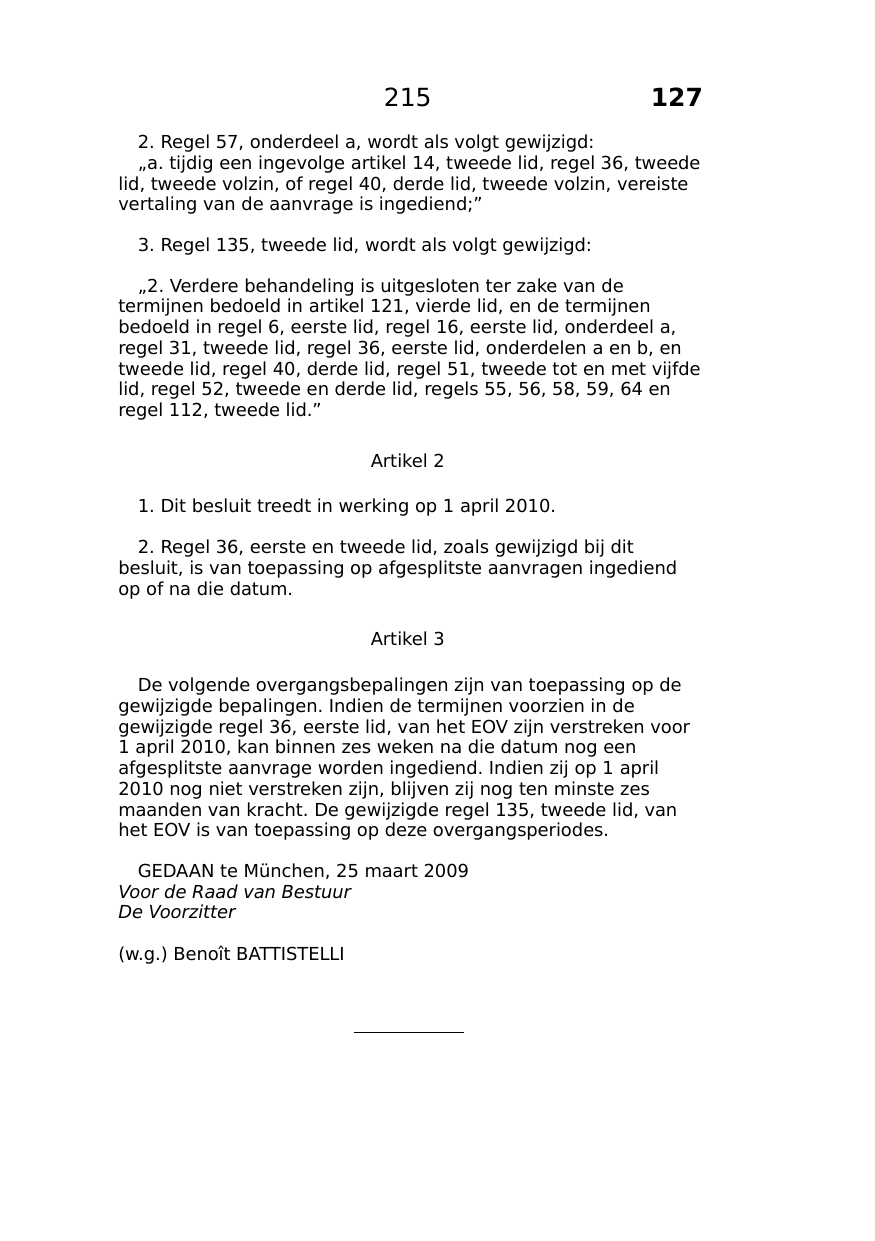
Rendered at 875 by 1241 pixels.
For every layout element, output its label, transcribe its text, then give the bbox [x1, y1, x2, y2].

text Voor de Raad van Bestuur De Voorzitter (w.g.) Benoît BATTISTELLI [118, 882, 703, 964]
text 2. Regel 36, eerste en tweede lid, zoals gewijzigd bij dit besluit, is van toepassing op afgesplitste aanvragen ingediend op of na die datum. [118, 537, 703, 599]
subtitle Artikel 2 [118, 451, 703, 471]
subtitle Artikel 3 [118, 629, 703, 650]
text „2. Verdere behandeling is uitgesloten ter zake van de termijnen bedoeld in artikel 121, vierde lid, en de termijnen bedoeld in regel 6, eerste lid, regel 16, eerste lid, onderdeel a, regel 31, tweede lid, regel 36, eerste lid, onderdelen a en b, en tweede lid, regel 40, derde lid, regel 51, tweede tot en met vijfde lid, regel 52, tweede en derde lid, regels 55, 56, 58, 59, 64 en regel 112, tweede lid.” [118, 276, 703, 421]
text 1. Dit besluit treedt in werking op 1 april 2010. [118, 496, 703, 517]
text 3. Regel 135, tweede lid, wordt als volgt gewijzigd: [118, 235, 703, 256]
text De volgende overgangsbepalingen zijn van toepassing op de gewijzigde bepalingen. Indien de termijnen voorzien in de gewijzigde regel 36, eerste lid, van het EOV zijn verstreken voor 1 april 2010, kan binnen zes weken na die datum nog een afgesplitste aanvrage worden ingediend. Indien zij op 1 april 2010 nog niet verstreken zijn, blijven zij nog ten minste zes maanden van kracht. De gewijzigde regel 135, tweede lid, van het EOV is van toepassing op deze overgangsperiodes. [118, 675, 703, 841]
text „a. tijdig een ingevolge artikel 14, tweede lid, regel 36, tweede lid, tweede volzin, of regel 40, derde lid, tweede volzin, vereiste vertaling van de aanvrage is ingediend;” [118, 153, 703, 215]
text 2. Regel 57, onderdeel a, wordt als volgt gewijzigd: [118, 132, 703, 153]
text GEDAAN te München, 25 maart 2009 [118, 861, 703, 882]
